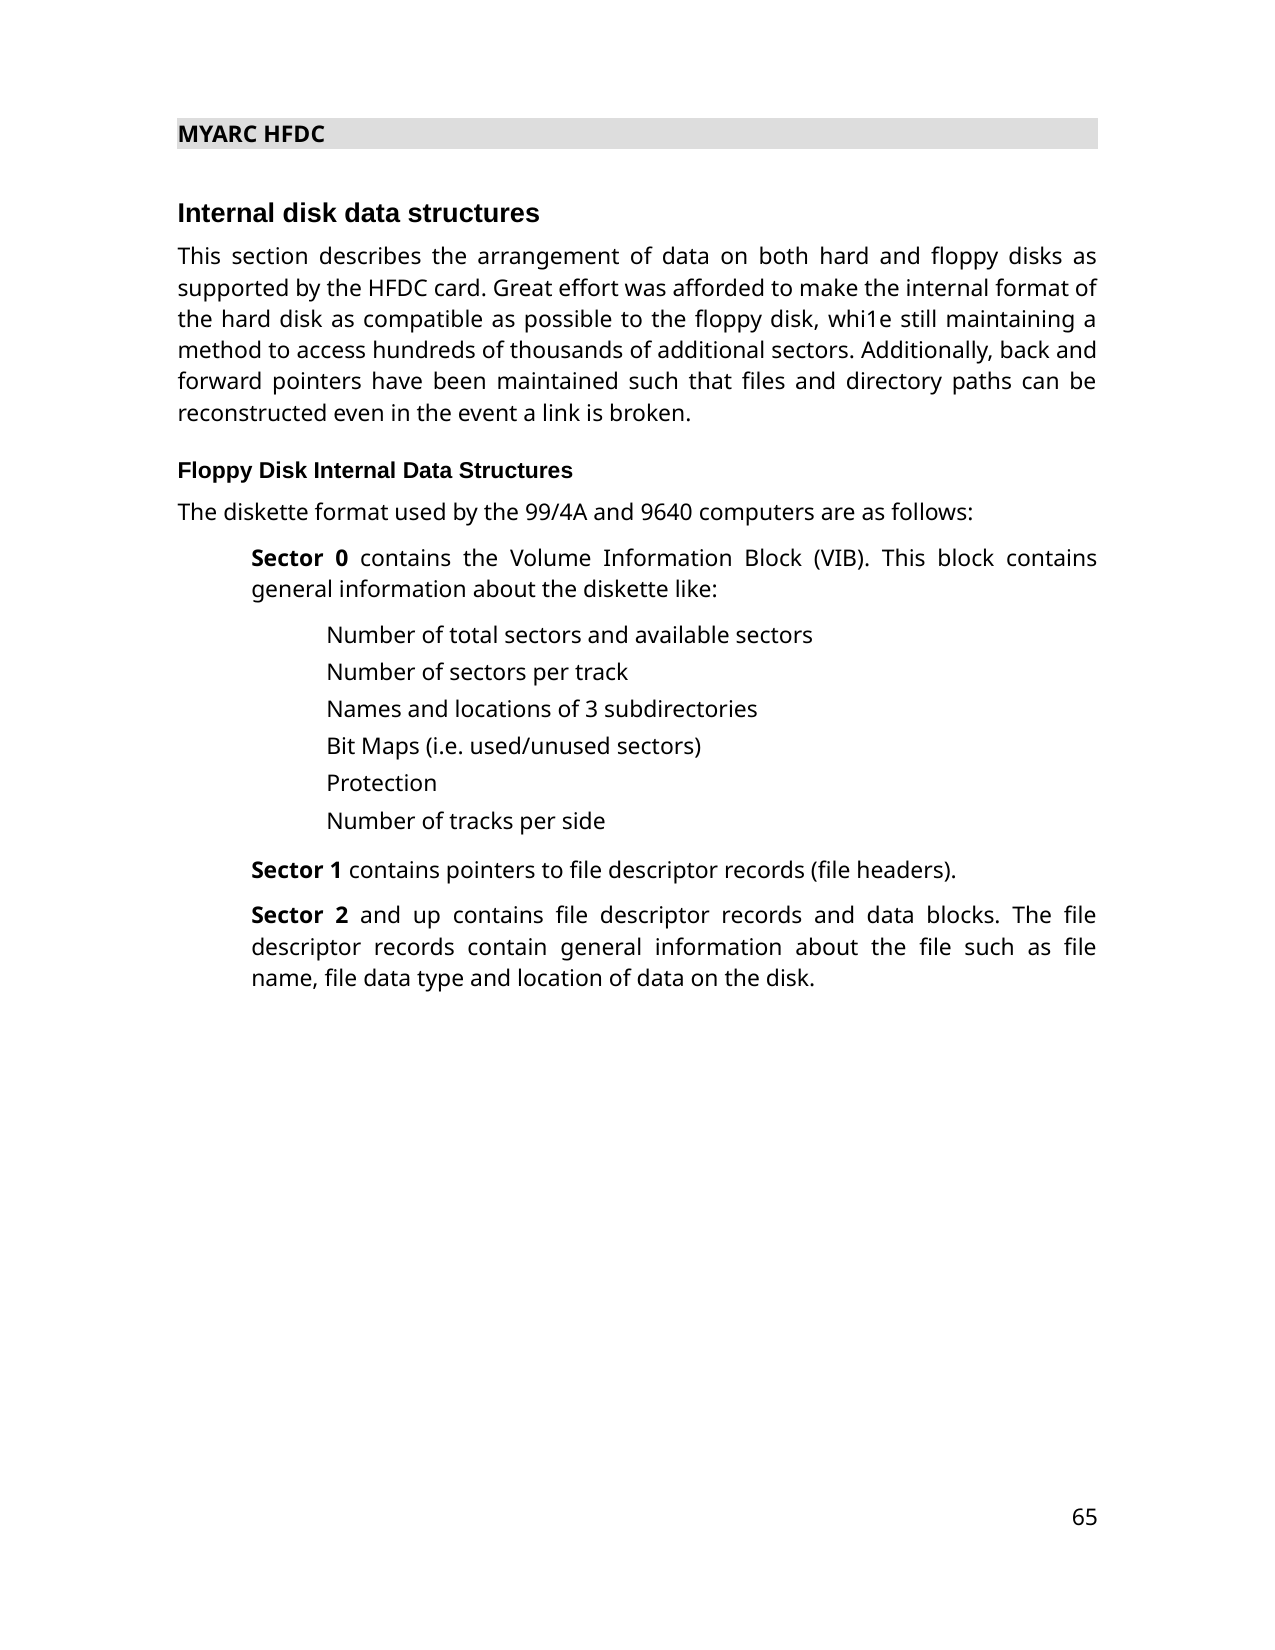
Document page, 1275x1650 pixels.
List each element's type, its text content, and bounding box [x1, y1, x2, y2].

list Number of tracks per side [288, 804, 1098, 836]
subtitle Internal disk data structures [177, 197, 1098, 228]
list Protection [288, 767, 1098, 799]
list Number of sectors per track [288, 656, 1098, 687]
subtitle Floppy Disk Internal Data Structures [177, 457, 1098, 483]
text This section describes the arrangement of data on both hard and floppy disks as supported by the HFDC card. Great effort was afforded to make the internal format of the hard disk as compatible as possible to the floppy disk, whi1e still maintaining a method to access hundreds of thousands of additional sectors. Additionally, back and forward pointers have been maintained such that files and directory paths can be reconstructed even in the event a link is broken. [177, 240, 1098, 428]
text Sector 0 contains the Volume Information Block (VIB). This block contains general information about the diskette like: [251, 542, 1098, 604]
list Bit Maps (i.e. used/unused sectors) [288, 730, 1098, 761]
text Sector 1 contains pointers to file descriptor records (file headers). [251, 853, 1098, 885]
text Sector 2 and up contains file descriptor records and data blocks. The file descriptor records contain general information about the file such as file name, file data type and location of data on the disk. [251, 899, 1098, 993]
list Names and locations of 3 subdirectories [288, 693, 1098, 724]
list Number of total sectors and available sectors [288, 619, 1098, 650]
text The diskette format used by the 99/4A and 9640 computers are as follows: [177, 496, 1098, 527]
